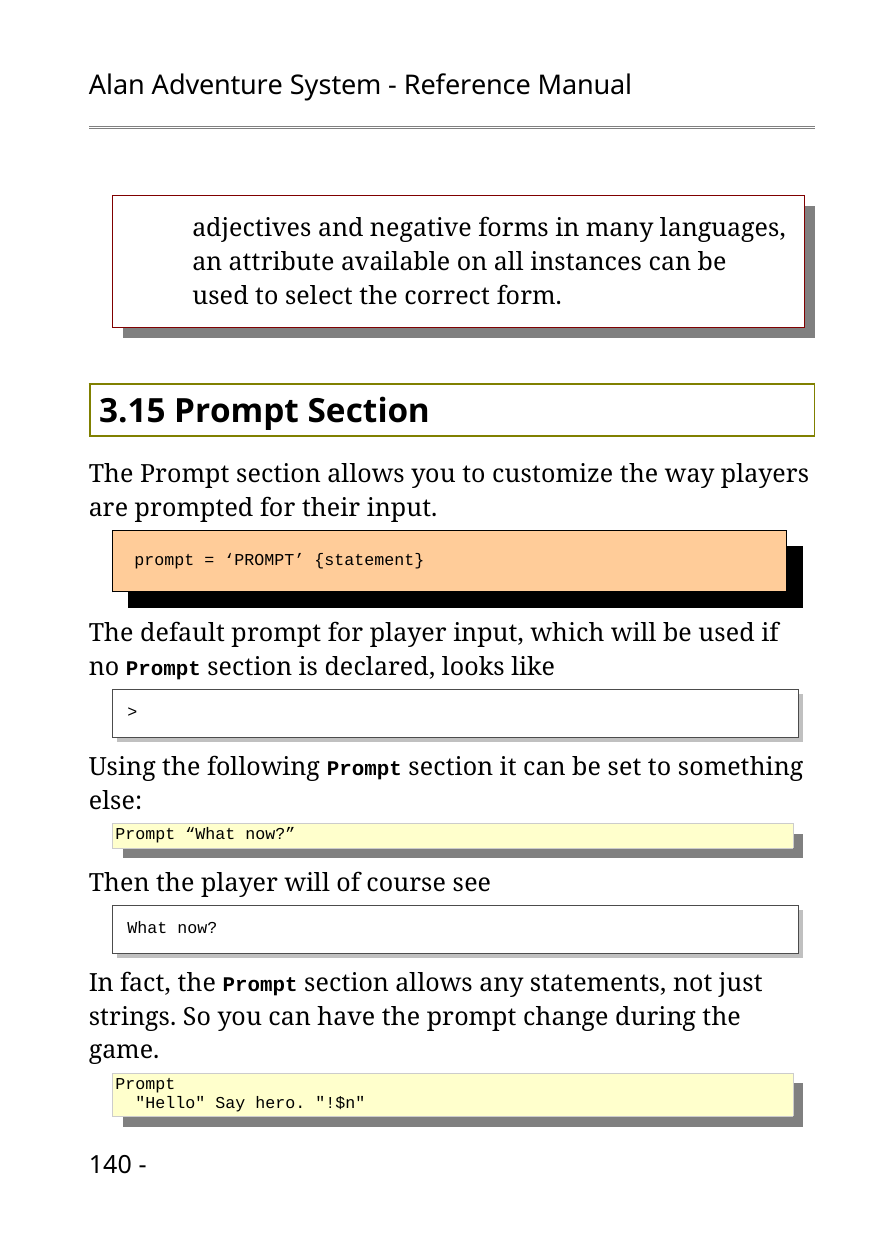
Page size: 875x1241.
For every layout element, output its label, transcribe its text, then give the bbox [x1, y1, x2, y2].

text "Hello" Say hero. "!$n" [113, 1091, 793, 1116]
text Prompt “What now?” [113, 824, 793, 848]
text Using the following Prompt section it can be set to something else: [88, 749, 815, 817]
subtitle Prompt Section [91, 385, 814, 435]
list adjectives and negative forms in many languages, an attribute available on all instances can be used to select the correct form. [113, 196, 804, 327]
text In fact, the Prompt section allows any statements, not just strings. So you can have the prompt change during the game. [88, 964, 815, 1066]
text Then the player will of course see [88, 865, 815, 899]
text prompt = ‘PROMPT’ {statement} [113, 531, 786, 591]
text The Prompt section allows you to customize the way players are prompted for their input. [88, 456, 815, 524]
text The default prompt for player input, which will be used if no Prompt section is declared, looks like [88, 615, 815, 683]
text What now? [113, 906, 798, 953]
text Prompt [113, 1074, 793, 1091]
text > [113, 690, 798, 737]
